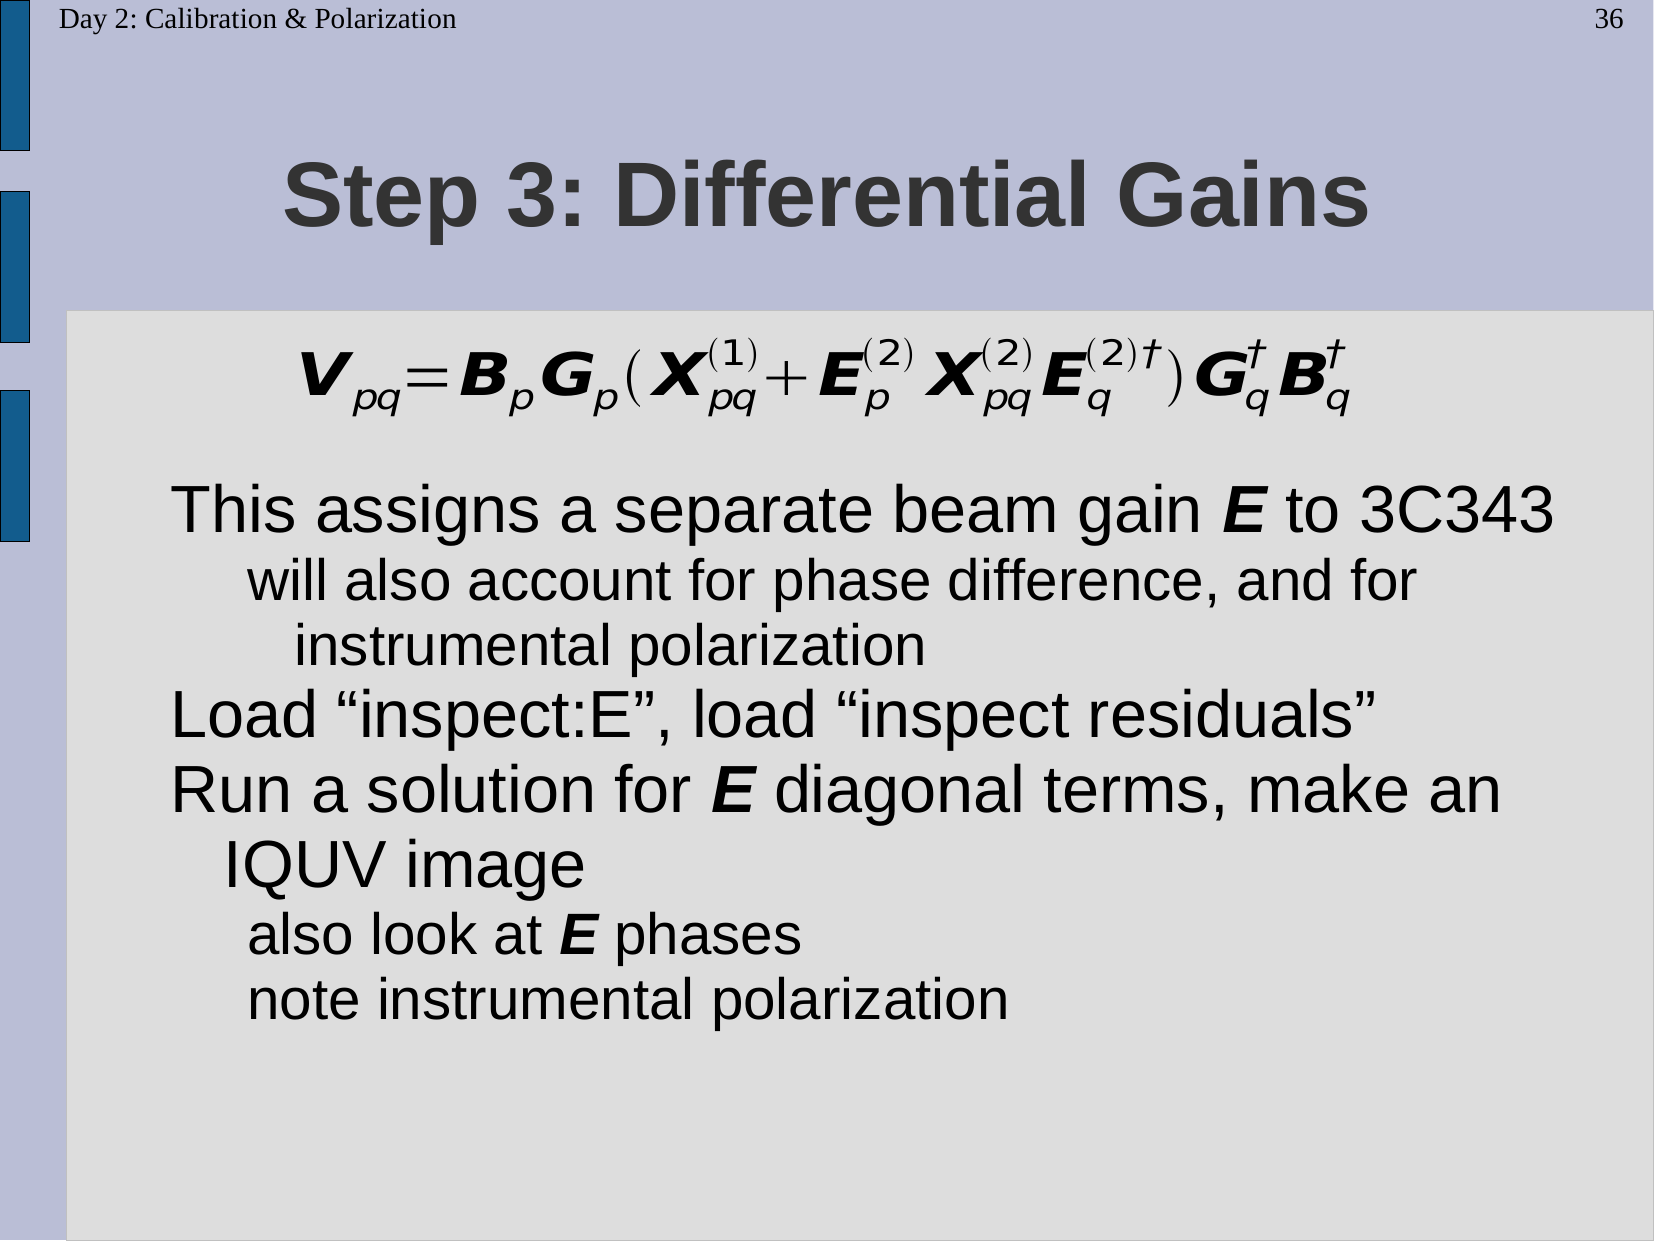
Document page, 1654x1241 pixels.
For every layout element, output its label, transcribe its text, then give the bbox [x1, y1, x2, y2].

title Step 3: Differential Gains [121, 98, 1534, 291]
list This assigns a separate beam gain E to 3C343 will also account for phase difference, and for instrumental polarization Load “inspect:E”, load “inspect residuals” Run a solution for E diagonal terms, make an IQUV image also look at E phases note instrumental polarization [152, 472, 1565, 1133]
chart [289, 333, 1355, 419]
